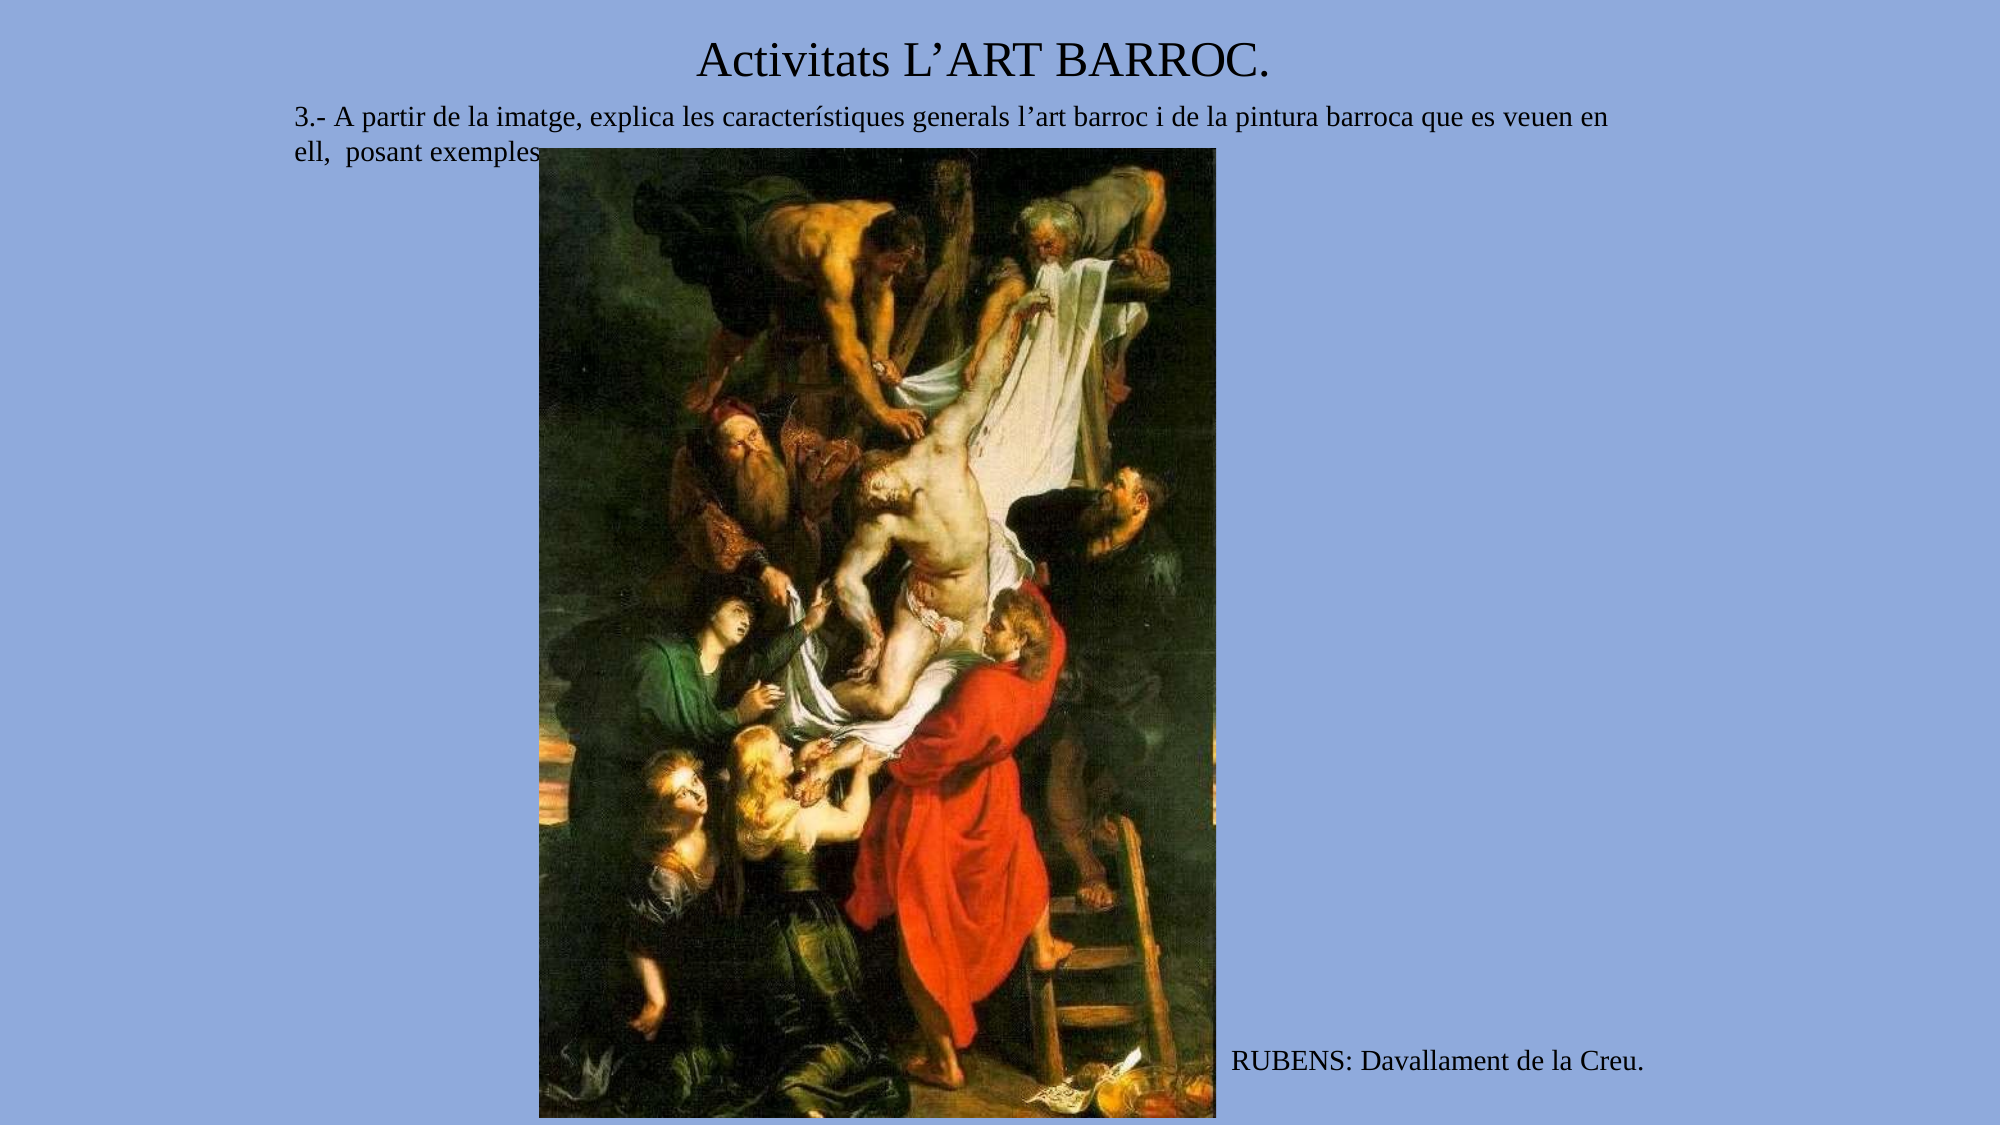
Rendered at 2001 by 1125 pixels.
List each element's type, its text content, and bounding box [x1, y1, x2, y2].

text_box [539, 149, 1216, 1118]
text_box RUBENS: Davallament de la Creu. [1228, 1039, 1648, 1078]
title Activitats L’ART BARROC. 3.- A partir de la imatge, explica les característiques generals l’art barroc i de la pintura barroca que es veuen en ell, posant exemples. [292, 2, 1644, 169]
